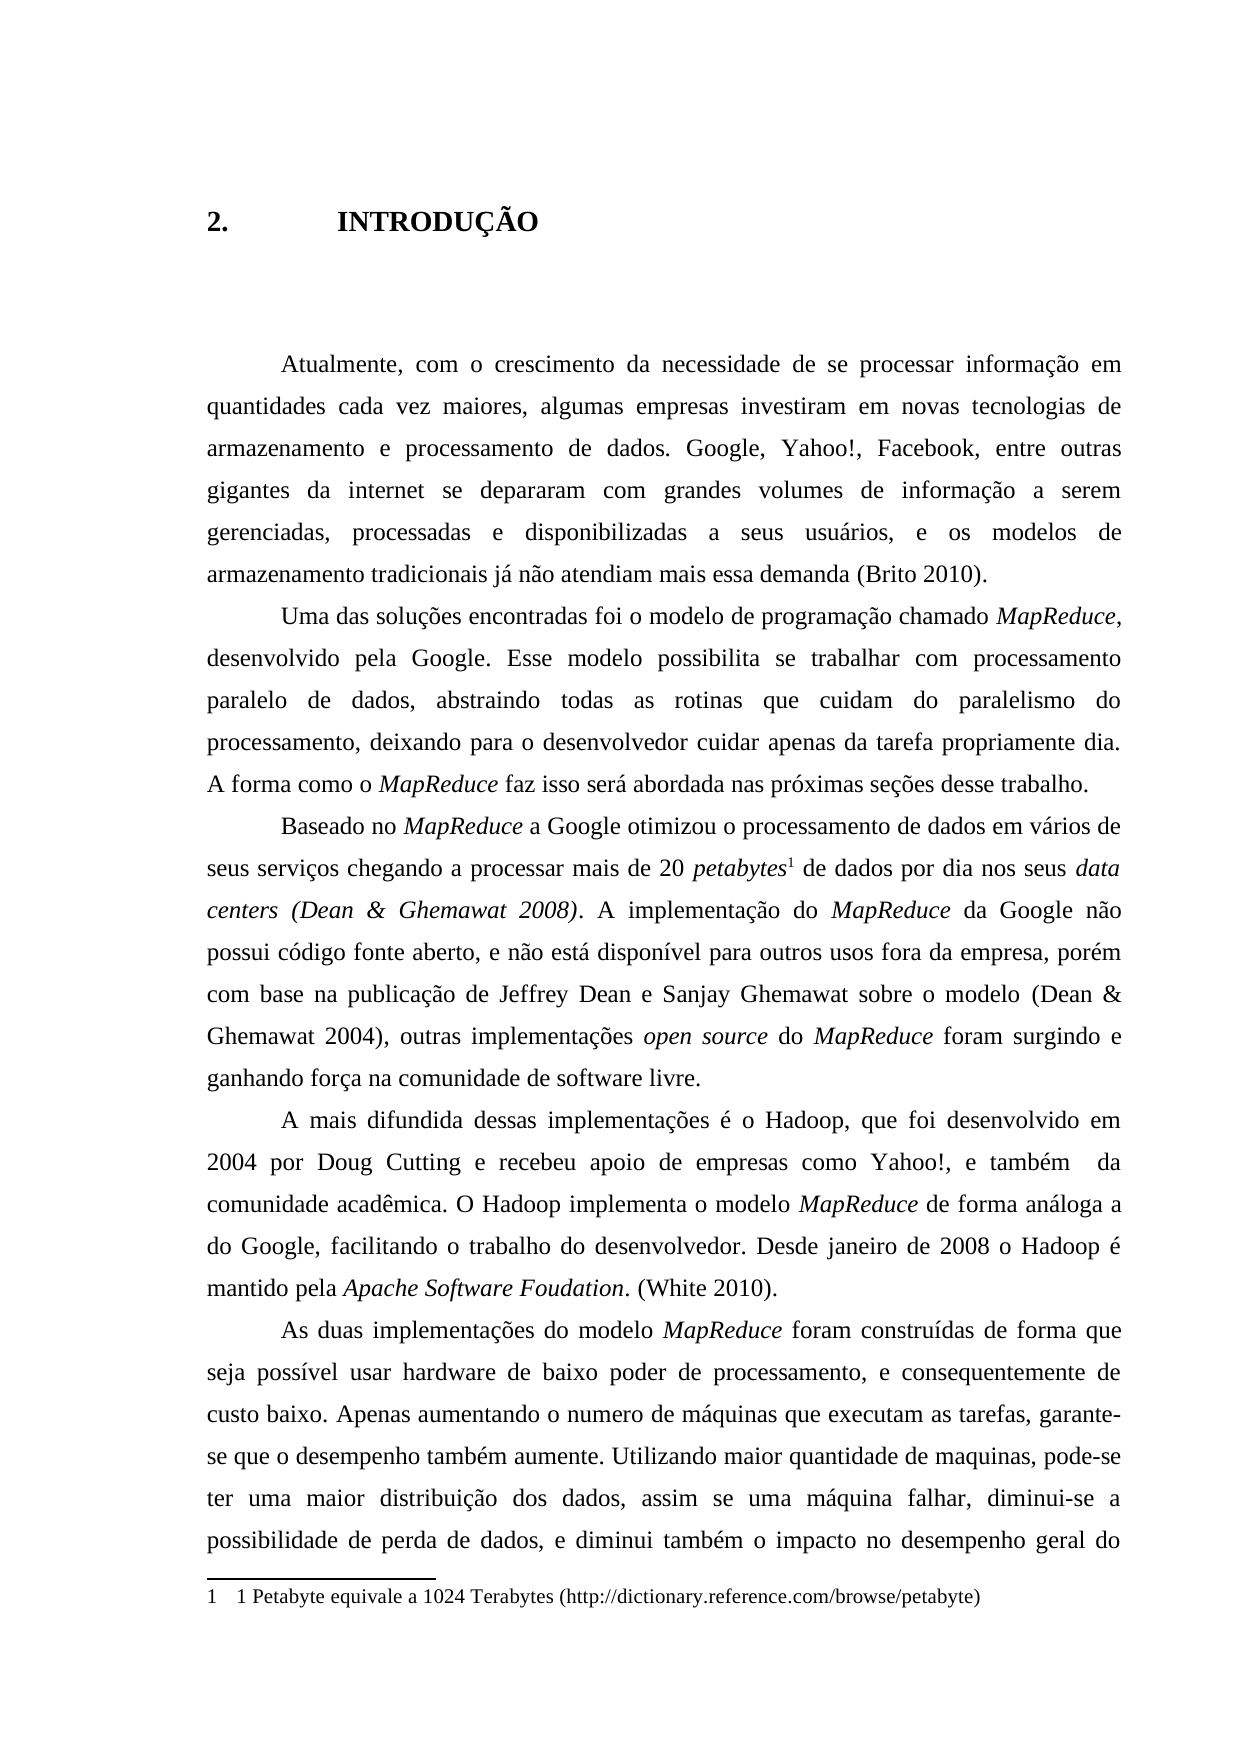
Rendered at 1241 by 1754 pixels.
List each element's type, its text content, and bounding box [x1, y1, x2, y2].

text Baseado no MapReduce a Google otimizou o processamento de dados em vários de seus serviços chegando a processar mais de 20 petabytes de dados por dia nos seus data centers (Dean & Ghemawat 2008)⁠. A implementação do MapReduce da Google não possui código fonte aberto, e não está disponível para outros usos fora da empresa, porém com base na publicação de Jeffrey Dean e Sanjay Ghemawat sobre o modelo (Dean & Ghemawat 2004)⁠, outras implementações open source do MapReduce foram surgindo e ganhando força na comunidade de software livre. [207, 812, 1122, 1092]
text 1 Petabyte equivale a 1024 Terabytes (http://dictionary.reference.com/browse/petabyte) [207, 1585, 1122, 1608]
text Atualmente, com o crescimento da necessidade de se processar informação em quantidades cada vez maiores, algumas empresas investiram em novas tecnologias de armazenamento e processamento de dados. Google, Yahoo!, Facebook, entre outras gigantes da internet se depararam com grandes volumes de informação a serem gerenciadas, processadas e disponibilizadas a seus usuários, e os modelos de armazenamento tradicionais já não atendiam mais essa demanda (Brito 2010)⁠. [207, 350, 1122, 588]
text A mais difundida dessas implementações é o Hadoop, que foi desenvolvido em 2004 por Doug Cutting e recebeu apoio de empresas como Yahoo!, e também da comunidade acadêmica. O Hadoop implementa o modelo MapReduce de forma análoga a do Google, facilitando o trabalho do desenvolvedor. Desde janeiro de 2008 o Hadoop é mantido pela Apache Software Foudation. (White 2010)⁠. [207, 1106, 1122, 1302]
text As duas implementações do modelo MapReduce foram construídas de forma que seja possível usar hardware de baixo poder de processamento, e consequentemente de custo baixo. Apenas aumentando o numero de máquinas que executam as tarefas, garante-se que o desempenho também aumente. Utilizando maior quantidade de maquinas, pode-se ter uma maior distribuição dos dados, assim se uma máquina falhar, diminui-se a possibilidade de perda de dados, e diminui também o impacto no desempenho geral do [207, 1316, 1122, 1553]
text Uma das soluções encontradas foi o modelo de programação chamado MapReduce, desenvolvido pela Google. Esse modelo possibilita se trabalhar com processamento paralelo de dados, abstraindo todas as rotinas que cuidam do paralelismo do processamento, deixando para o desenvolvedor cuidar apenas da tarefa propriamente dia. A forma como o MapReduce faz isso será abordada nas próximas seções desse trabalho. [207, 602, 1122, 798]
subtitle INTRODUÇÃO [207, 205, 1122, 238]
